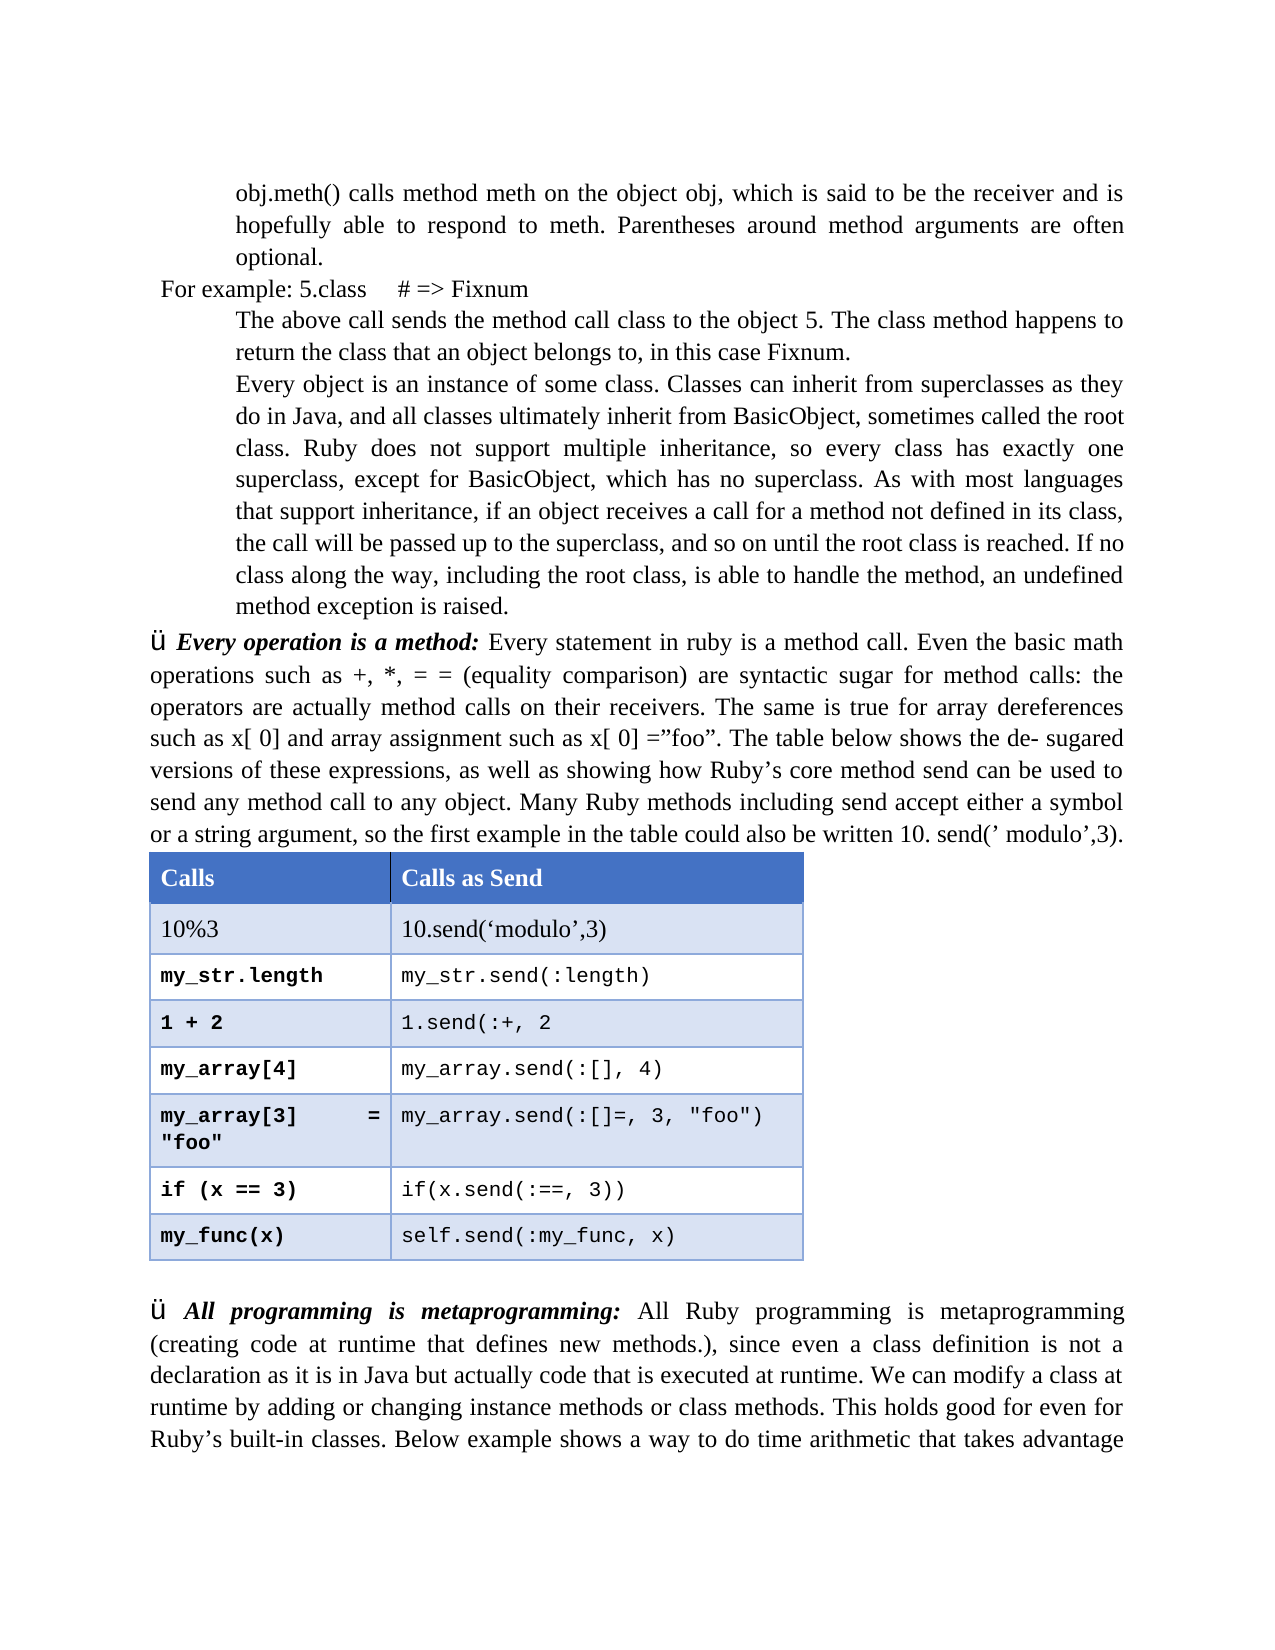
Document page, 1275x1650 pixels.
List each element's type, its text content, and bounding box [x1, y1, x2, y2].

table_cell my_str.send(:length) [392, 955, 802, 999]
text The above call sends the method call class to the object 5. The class method happens to return the class that an object belongs to, in this case Fixnum. [235, 307, 1125, 366]
table_cell if (x == 3) [151, 1168, 390, 1213]
text ü All programming is metaprogramming: All Ruby programming is metaprogramming (creating code at runtime that defines new methods.), since even a class definition is not a declaration as it is in Java but actually code that is executed at runtime. We can modify a class at runtime by adding or changing instance methods or class methods. This holds good for even for Ruby’s built-in classes. Below example shows a way to do time arithmetic that takes advantage [150, 1293, 1125, 1453]
table_cell my_array.send(:[]=, 3, "foo") [392, 1095, 802, 1166]
table_cell if(x.send(:==, 3)) [392, 1168, 802, 1213]
table_cell 10.send(‘modulo’,3) [392, 904, 802, 953]
table_cell my_array[3] = "foo" [151, 1095, 390, 1166]
table_cell my_array[4] [151, 1048, 390, 1092]
text ü Every operation is a method: Every statement in ruby is a method call. Even the basic math operations such as +, *, = = (equality comparison) are syntactic sugar for method calls: the operators are actually method calls on their receivers. The same is true for array dereferences such as x[ 0] and array assignment such as x[ 0] =”foo”. The table below shows the de- sugared versions of these expressions, as well as showing how Ruby’s core method send can be used to send any method call to any object. Many Ruby methods including send accept either a symbol or a string argument, so the first example in the table could also be written 10. send(’ modulo’,3). [150, 624, 1125, 847]
table_cell my_str.length [151, 955, 390, 999]
text obj.meth() calls method meth on the object obj, which is said to be the receiver and is hopefully able to respond to meth. Parentheses around method arguments are often optional. [235, 179, 1125, 271]
table_cell self.send(:my_func, x) [392, 1215, 802, 1259]
table_cell 10%3 [151, 904, 390, 953]
table_header Calls as Send [391, 854, 802, 902]
text Every object is an instance of some class. Classes can inherit from superclasses as they do in Java, and all classes ultimately inherit from BasicObject, sometimes called the root class. Ruby does not support multiple inheritance, so every class has exactly one superclass, except for BasicObject, which has no superclass. As with most languages that support inheritance, if an object receives a call for a method not defined in its class, the call will be passed up to the superclass, and so on until the root class is reached. If no class along the way, including the root class, is able to handle the method, an undefined method exception is raised. [235, 370, 1125, 620]
table_cell my_array.send(:[], 4) [392, 1048, 802, 1092]
text For example: 5.class # => Fixnum [150, 275, 1125, 302]
table_header Calls [151, 854, 390, 902]
table_cell 1.send(:+, 2 [392, 1001, 802, 1046]
table_cell 1 + 2 [151, 1001, 390, 1046]
table_cell my_func(x) [151, 1215, 390, 1259]
